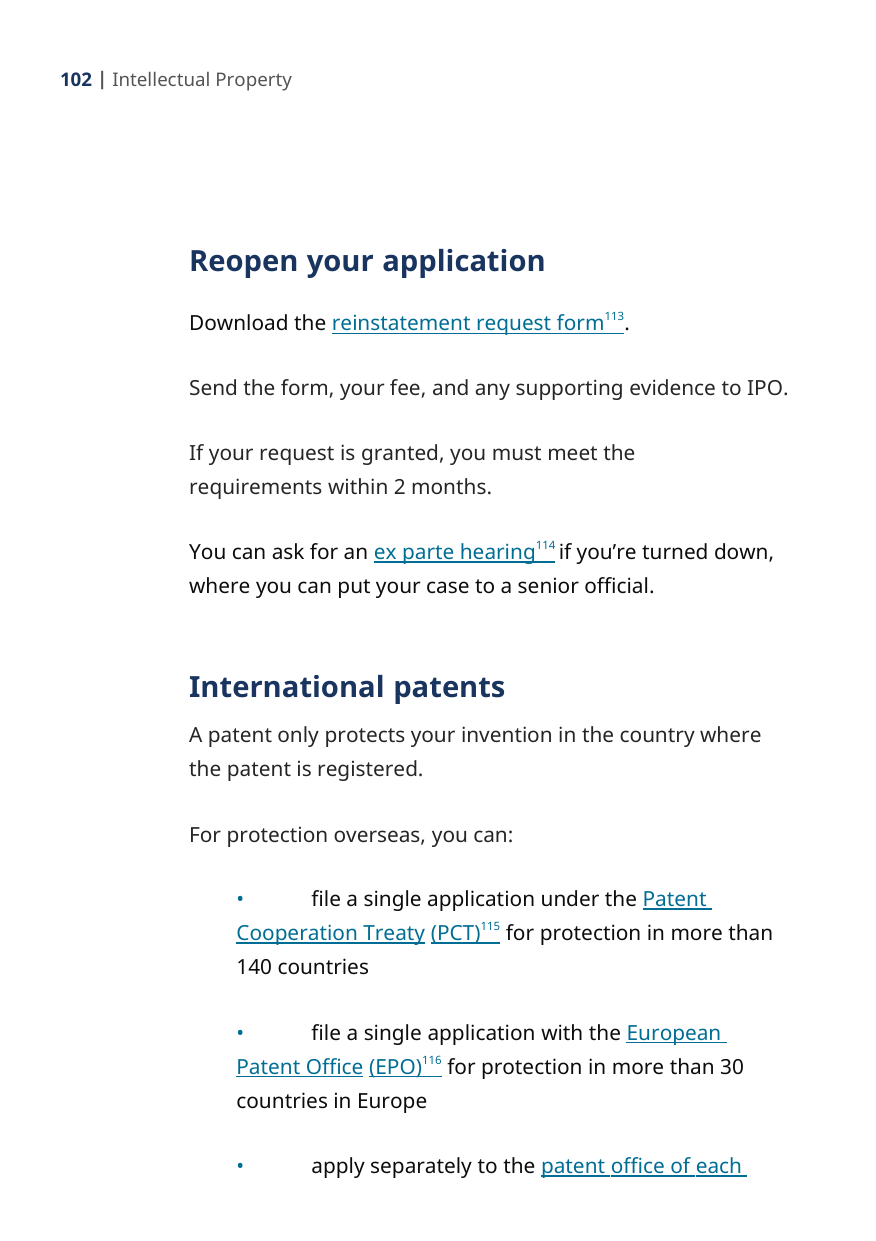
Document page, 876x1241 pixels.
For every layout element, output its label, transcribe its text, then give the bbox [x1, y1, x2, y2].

picture [618, 312, 623, 320]
picture [494, 922, 499, 930]
text You can ask for an ex parte hearing114 if you’re turned down, where you can put your case to a senior official. [189, 537, 829, 599]
text Download the reinstatement request form113. [189, 308, 829, 337]
list file a single application with the European Patent Office (EPO)116 for protection in more than 30 countries in Europe [236, 1018, 780, 1114]
list file a single application under the Patent Cooperation Treaty (PCT)115 for protection in more than 140 countries [236, 884, 803, 981]
text If your request is granted, you must meet the requirements within 2 months. [189, 438, 770, 500]
list apply separately to the patent office of each [236, 1151, 808, 1180]
subtitle International patents [189, 666, 829, 706]
text For protection overseas, you can: [189, 820, 829, 848]
text Send the form, your fee, and any supporting evidence to IPO. [189, 373, 829, 402]
subtitle Reopen your application [189, 240, 829, 280]
text A patent only protects your invention in the country where the patent is registered. [189, 720, 770, 783]
